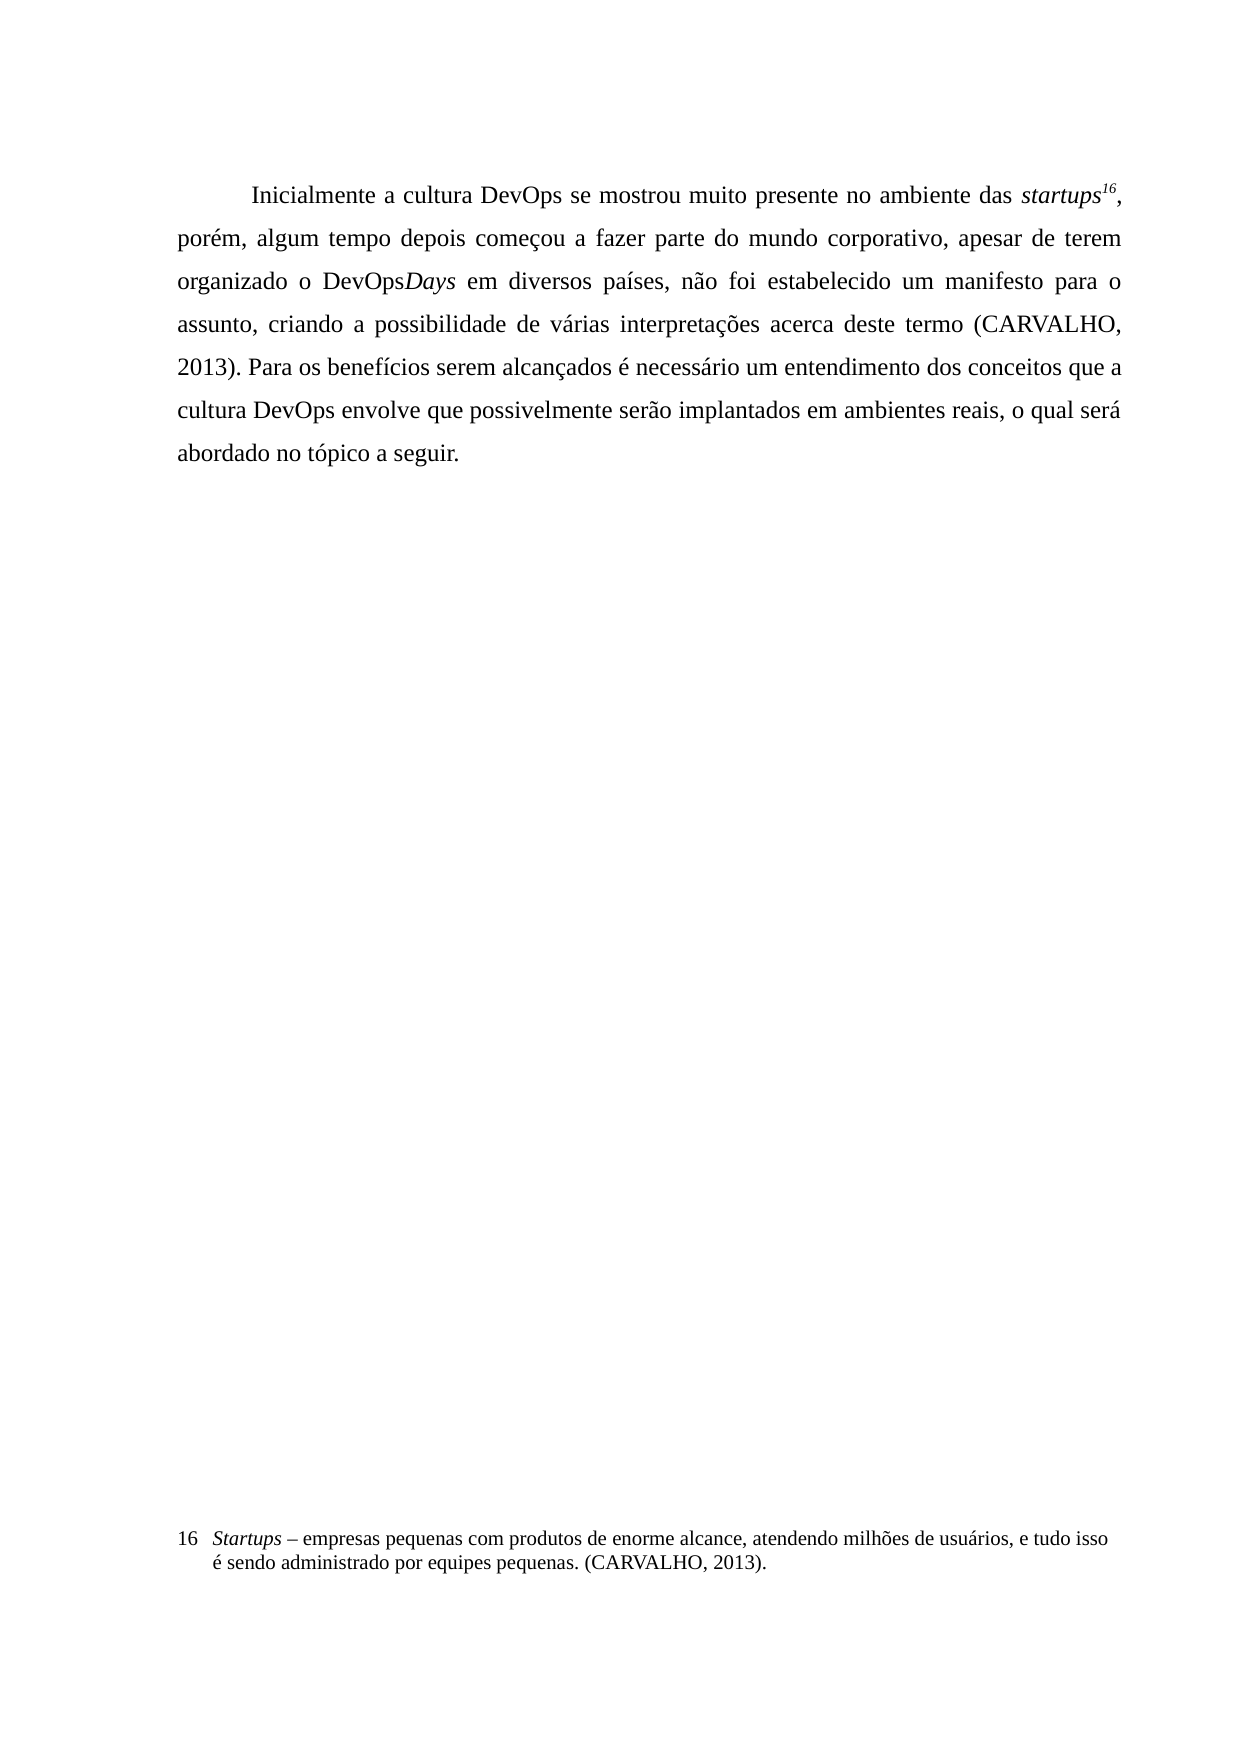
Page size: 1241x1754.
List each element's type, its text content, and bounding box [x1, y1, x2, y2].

text Startups – empresas pequenas com produtos de enorme alcance, atendendo milhões de usuários, e tudo isso é sendo administrado por equipes pequenas. (CARVALHO, 2013). [177, 1526, 1122, 1574]
text Inicialmente a cultura DevOps se mostrou muito presente no ambiente das startups, porém, algum tempo depois começou a fazer parte do mundo corporativo, apesar de terem organizado o DevOpsDays em diversos países, não foi estabelecido um manifesto para o assunto, criando a possibilidade de várias interpretações acerca deste termo (CARVALHO, 2013). Para os benefícios serem alcançados é necessário um entendimento dos conceitos que a cultura DevOps envolve que possivelmente serão implantados em ambientes reais, o qual será abordado no tópico a seguir. [177, 180, 1122, 467]
